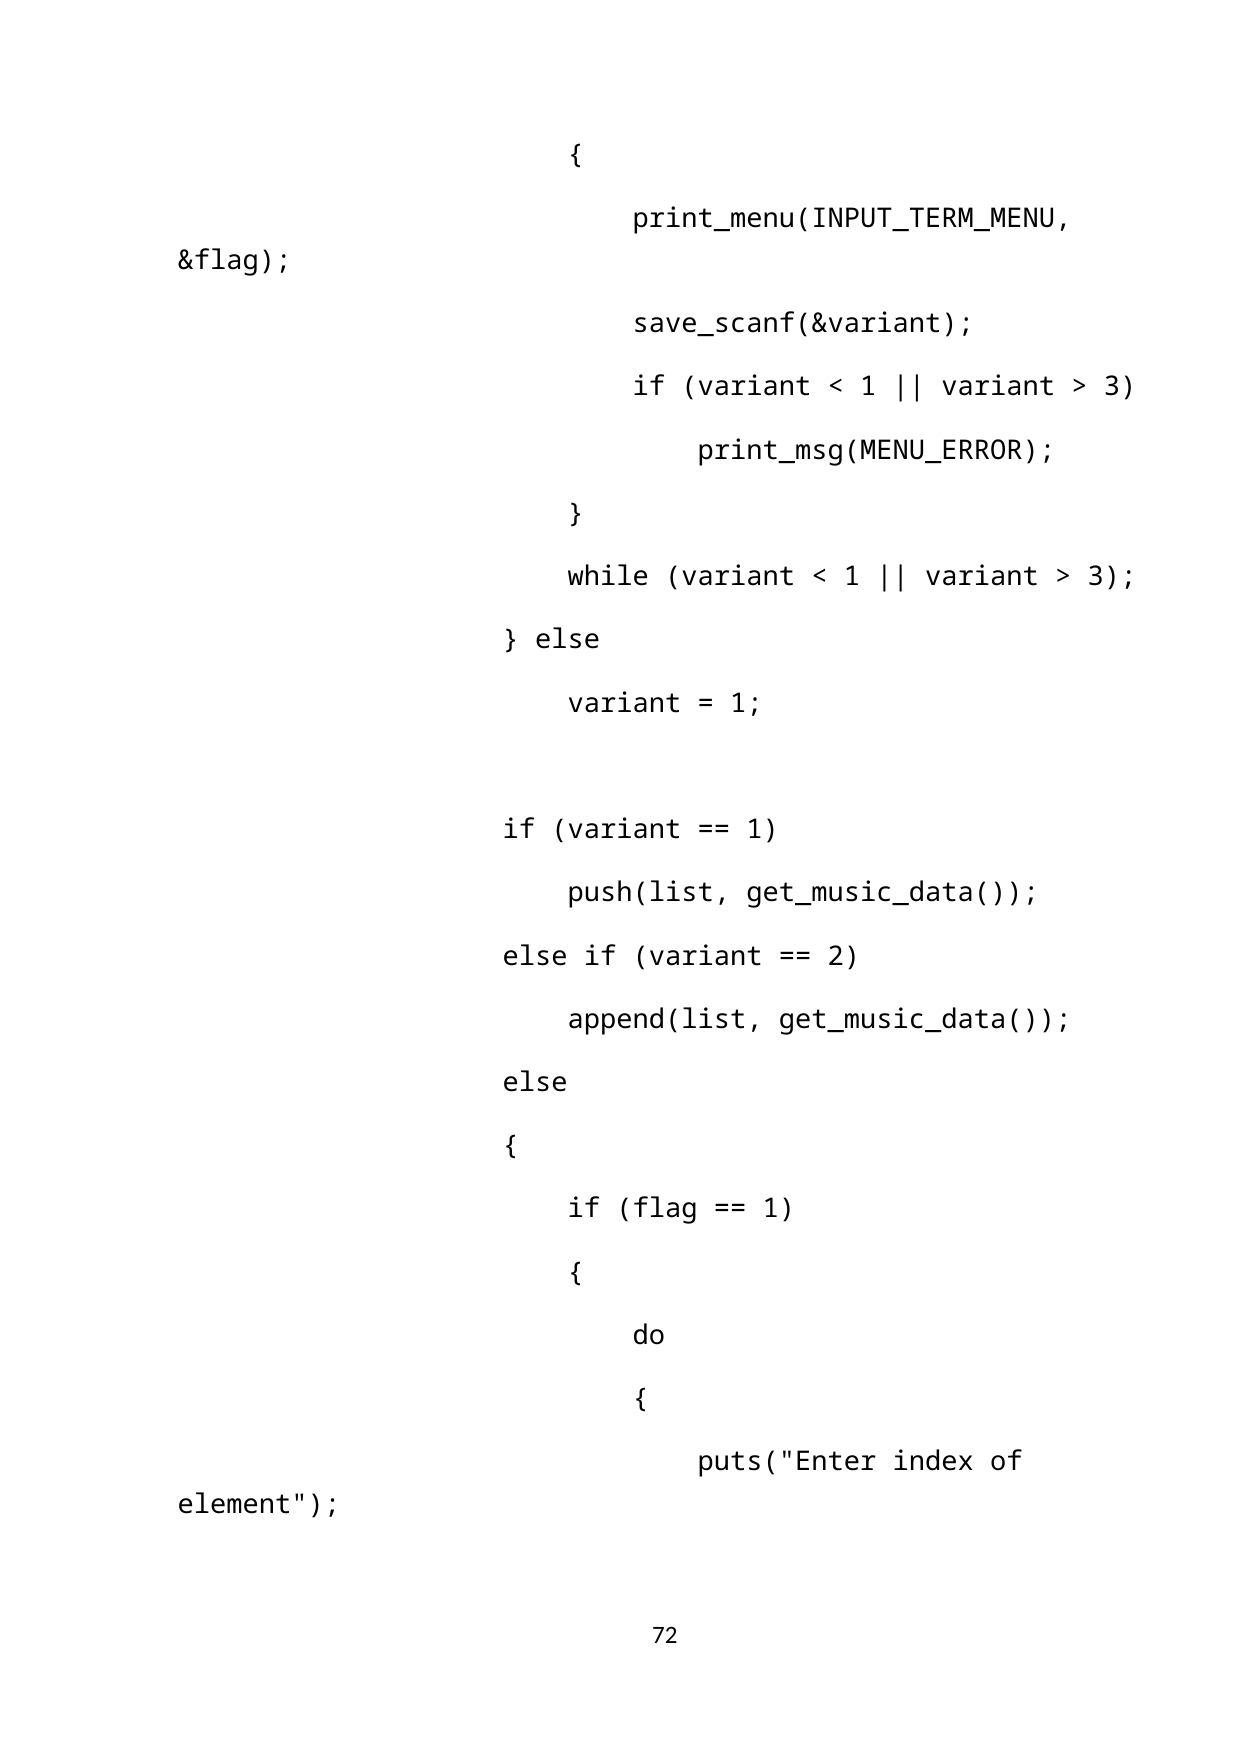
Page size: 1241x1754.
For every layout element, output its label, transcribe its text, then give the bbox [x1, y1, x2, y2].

text { [177, 135, 1152, 172]
text { [177, 1378, 1152, 1415]
text do [177, 1315, 1152, 1352]
text else if (variant == 2) [177, 936, 1152, 973]
text puts("Enter index of element"); [177, 1442, 1152, 1521]
text variant = 1; [177, 683, 1152, 720]
text if (variant < 1 || variant > 3) [177, 367, 1152, 404]
text append(list, get_music_data()); [177, 999, 1152, 1036]
text if (variant == 1) [177, 809, 1152, 846]
text if (flag == 1) [177, 1189, 1152, 1226]
text print_menu(INPUT_TERM_MENU, &flag); [177, 198, 1152, 277]
text save_scanf(&variant); [177, 304, 1152, 341]
text { [177, 1252, 1152, 1289]
text } [177, 493, 1152, 530]
text push(list, get_music_data()); [177, 873, 1152, 909]
text else [177, 1062, 1152, 1099]
text { [177, 1126, 1152, 1162]
text while (variant < 1 || variant > 3); [177, 557, 1152, 593]
text print_msg(MENU_ERROR); [177, 430, 1152, 467]
text } else [177, 620, 1152, 657]
